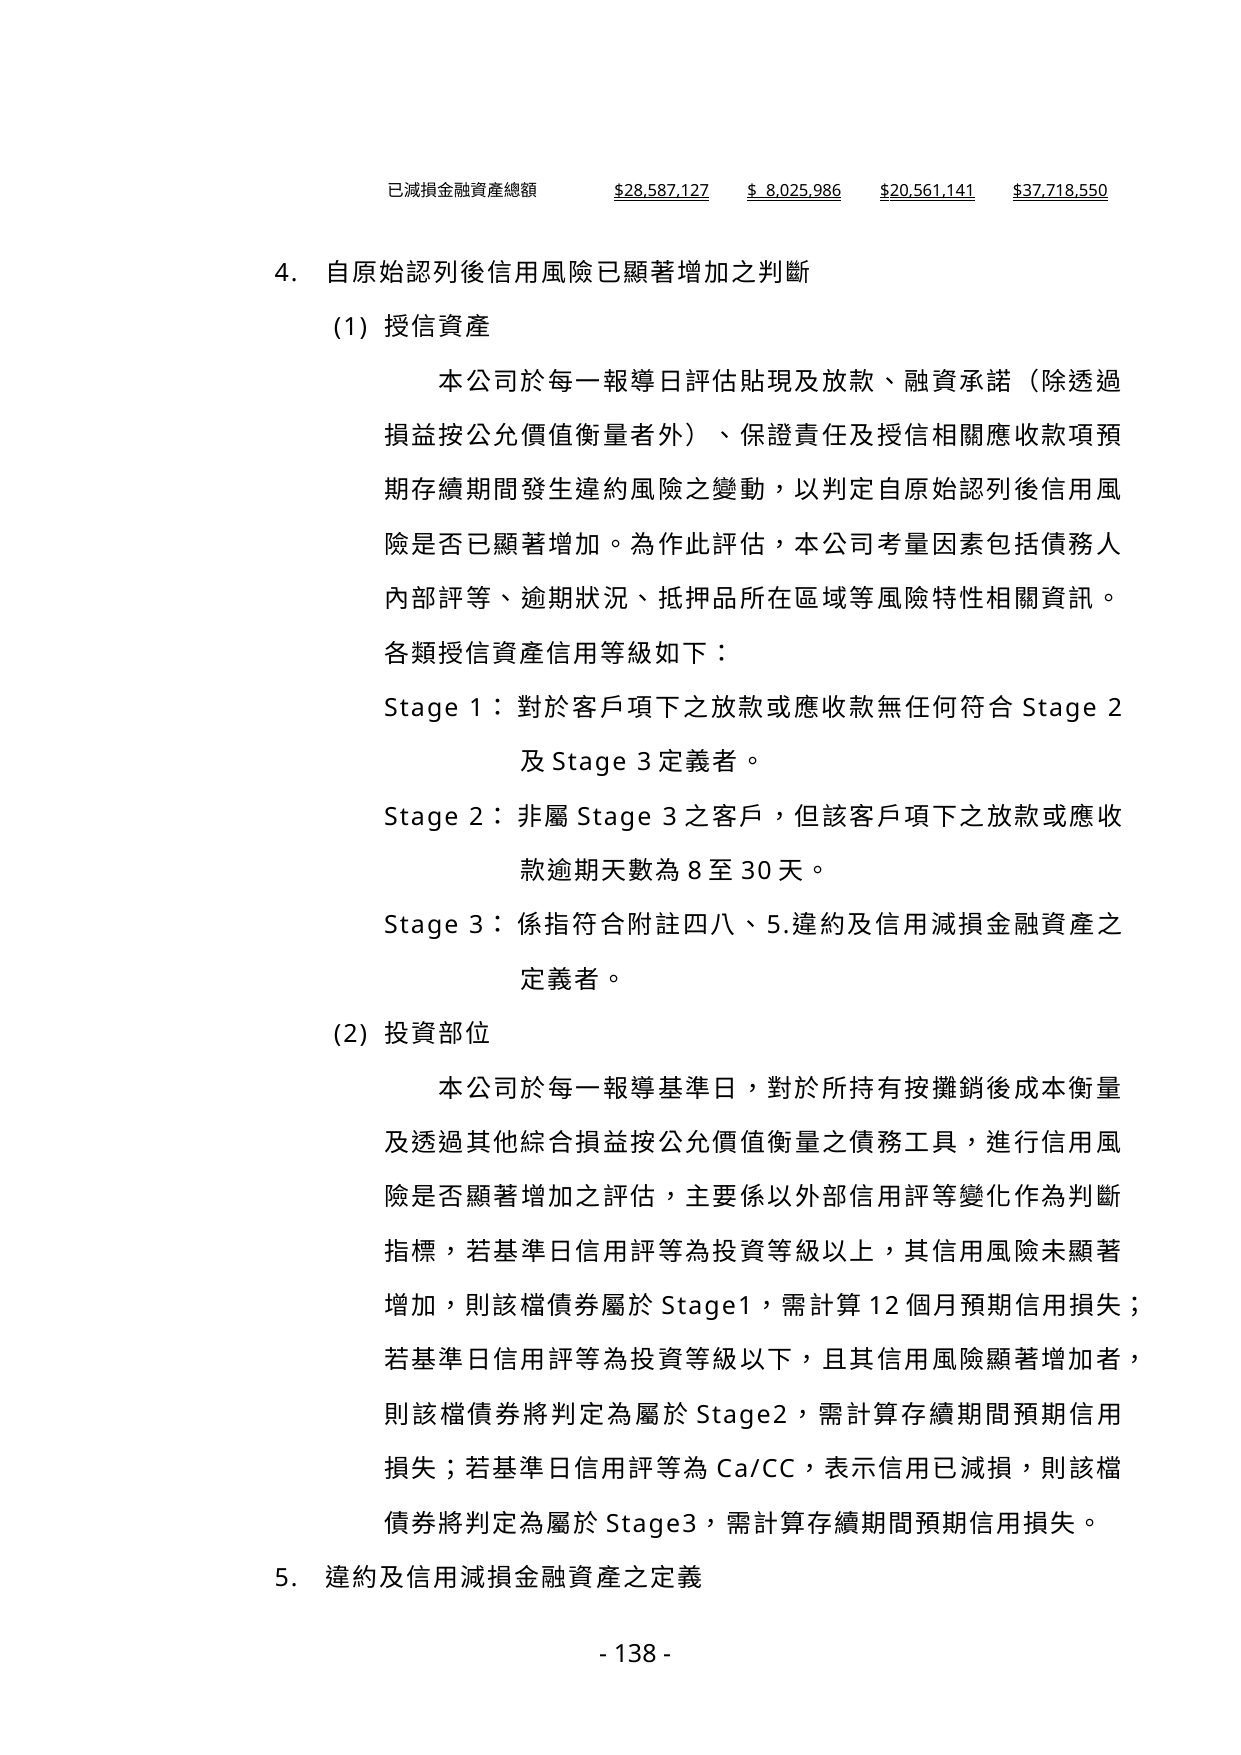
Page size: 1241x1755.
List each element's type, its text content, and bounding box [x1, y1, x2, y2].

table_cell $ 37,718,550 [998, 177, 1122, 201]
text 本公司於每一報導日評估貼現及放款、融資承諾（除透過損益按公允價值衡量者外）、保證責任及授信相關應收款項預期存續期間發生違約風險之變動，以判定自原始認列後信用風險是否已顯著增加。為作此評估，本公司考量因素包括債務人內部評等、逾期狀況、抵押品所在區域等風險特性相關資訊。各類授信資產信用等級如下： [384, 361, 1122, 669]
text 本公司於每一報導基準日，對於所持有按攤銷後成本衡量及透過其他綜合損益按公允價值衡量之債務工具，進行信用風險是否顯著增加之評估，主要係以外部信用評等變化作為判斷指標，若基準日信用評等為投資等級以上，其信用風險未顯著增加，則該檔債券屬於Stage1，需計算12個月預期信用損失；若基準日信用評等為投資等級以下，且其信用風險顯著增加者，則該檔債券將判定為屬於Stage2，需計算存續期間預期信用損失；若基準日信用評等為Ca/CC，表示信用已減損，則該檔債券將判定為屬於Stage3，需計算存續期間預期信用損失。 [384, 1068, 1122, 1539]
table_cell [856, 177, 865, 201]
table_cell [724, 177, 732, 201]
text Stage 1： 對於客戶項下之放款或應收款無任何符合Stage 2及Stage 3定義者。 [384, 687, 1122, 778]
table_cell 已減損金融資產總額 [384, 177, 591, 201]
table_cell $ 20,561,141 [865, 177, 989, 201]
table_cell [591, 177, 599, 201]
text 5. 違約及信用減損金融資產之定義 [266, 1557, 1122, 1594]
text Stage 2： 非屬Stage 3之客戶，但該客戶項下之放款或應收款逾期天數為8至30天。 [384, 796, 1122, 887]
table_cell $ 28,587,127 [600, 177, 723, 201]
table_cell $ 8,025,986 [732, 177, 856, 201]
text (2) 投資部位 [325, 1014, 1122, 1050]
text (1) 授信資產 [325, 307, 1122, 343]
table_cell [989, 177, 998, 201]
text Stage 3： 係指符合附註四八、5.違約及信用減損金融資產之定義者。 [384, 905, 1122, 996]
text 4. 自原始認列後信用風險已顯著增加之判斷 [266, 252, 1122, 289]
